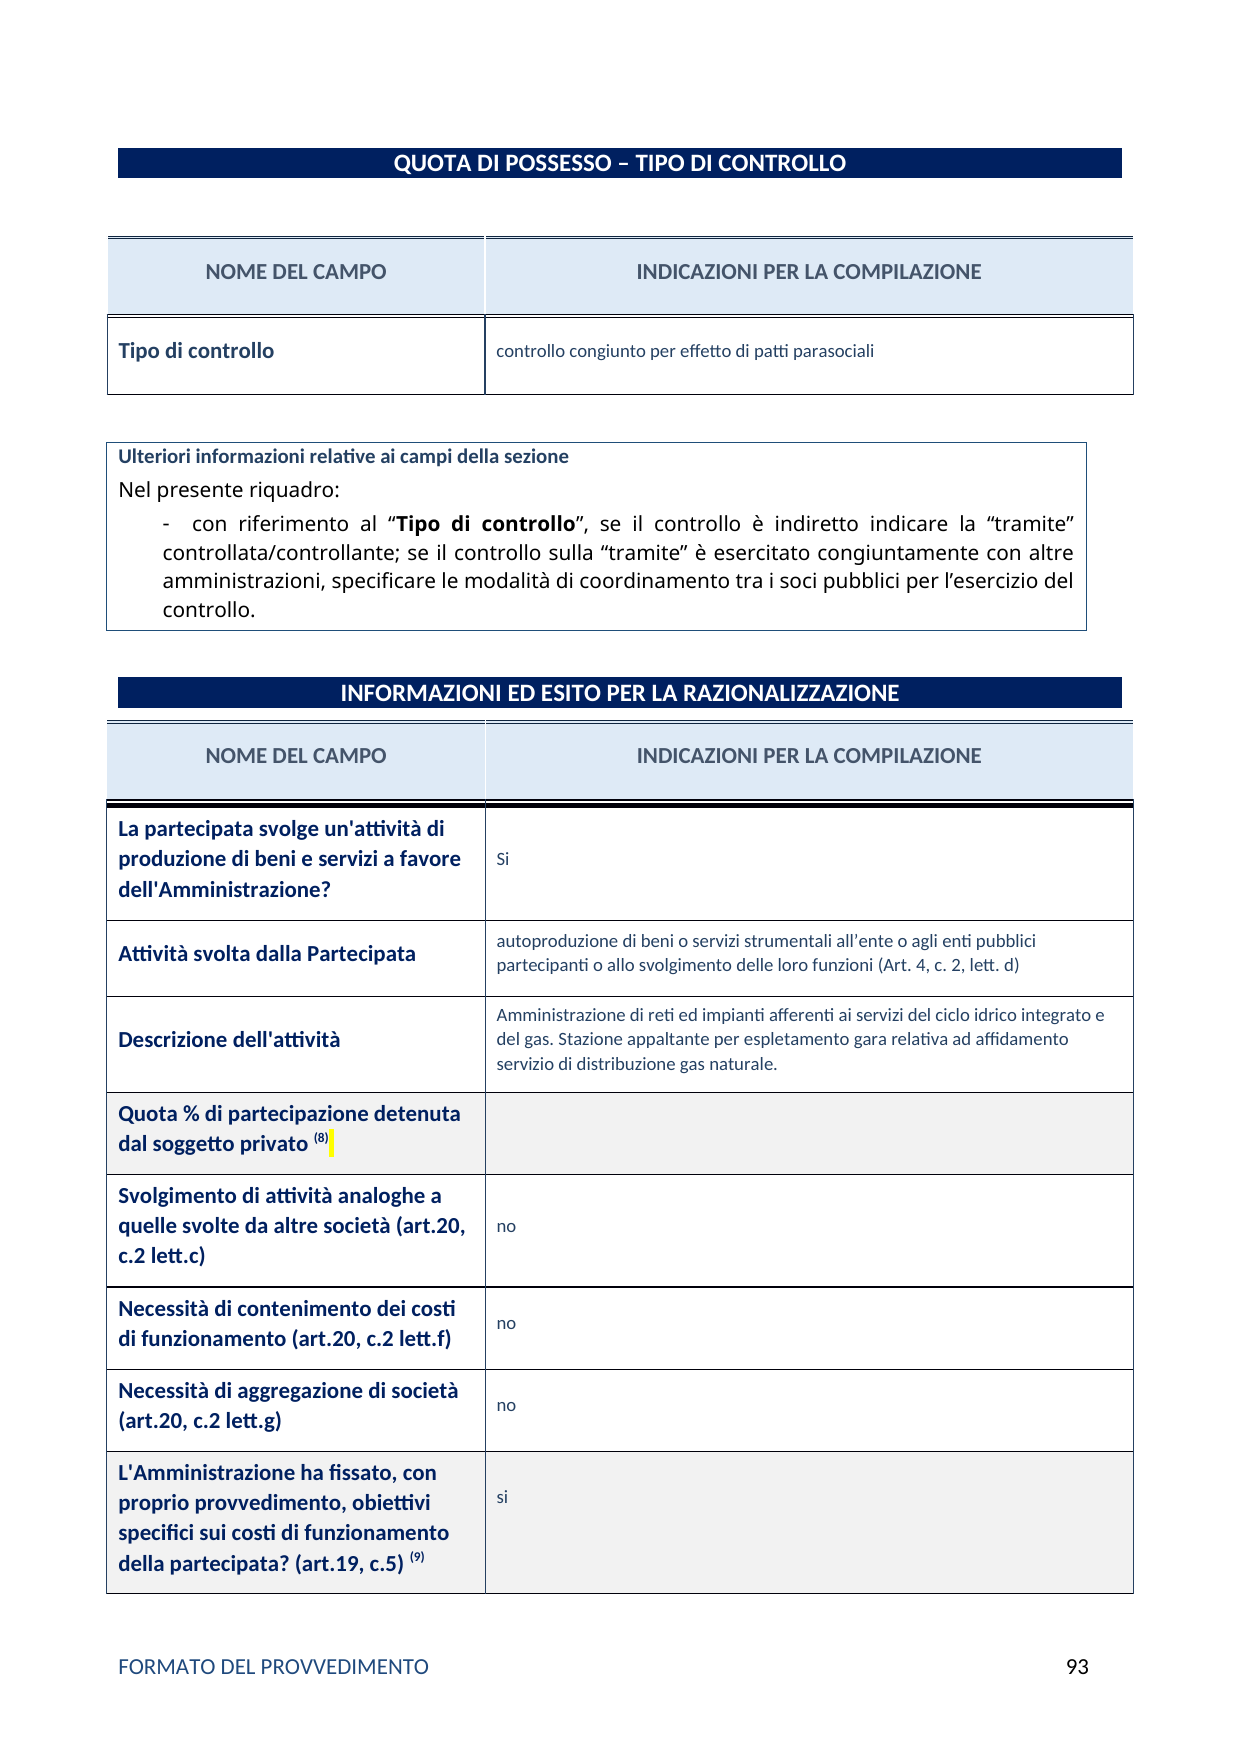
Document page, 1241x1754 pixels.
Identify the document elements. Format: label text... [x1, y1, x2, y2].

table_cell Svolgimento di attività analoghe a quelle svolte da altre società (art.20, c.2 lett.c) [107, 1175, 485, 1286]
table_header INDICAZIONI PER LA COMPILAZIONE [486, 724, 1133, 799]
table_header NOME DEL CAMPO [108, 239, 484, 314]
text INFORMAZIONI ED ESITO PER LA RAZIONALIZZAZIONE [118, 677, 1122, 708]
table_cell Descrizione dell'attività [107, 997, 485, 1092]
table_cell Amministrazione di reti ed impianti afferenti ai servizi del ciclo idrico integrato e del gas. Stazione appaltante per espletamento gara relativa ad affidamento servizio di distribuzione gas naturale. [486, 997, 1133, 1092]
table_cell Necessità di contenimento dei costi di funzionamento (art.20, c.2 lett.f) [107, 1288, 485, 1368]
table_cell no [486, 1288, 1133, 1368]
table_cell Quota % di partecipazione detenuta dal soggetto privato (8) [107, 1093, 485, 1174]
table_cell La partecipata svolge un'attività di produzione di beni e servizi a favore dell'Amministrazione? [107, 808, 485, 919]
text QUOTA DI POSSESSO – TIPO DI CONTROLLO [118, 148, 1122, 178]
table_cell controllo congiunto per effetto di patti parasociali [486, 318, 1133, 394]
table_cell Attività svolta dalla Partecipata [107, 921, 485, 996]
table_header INDICAZIONI PER LA COMPILAZIONE [486, 239, 1133, 314]
table_cell si [486, 1452, 1133, 1593]
table_header Ulteriori informazioni relative ai campi della sezione Nel presente riquadro: con riferimento al “Tipo di controllo”, se il controllo è indiretto indicare la “tramite” controllata/controllante; se il controllo sulla “tramite” è esercitato congiuntamente con altre amministrazioni, specificare le modalità di coordinamento tra i soci pubblici per l’esercizio del controllo. [107, 443, 1086, 629]
table_header NOME DEL CAMPO [107, 724, 485, 799]
table_cell no [486, 1175, 1133, 1286]
table_cell Tipo di controllo [108, 318, 484, 394]
table_cell autoproduzione di beni o servizi strumentali all’ente o agli enti pubblici partecipanti o allo svolgimento delle loro funzioni (Art. 4, c. 2, lett. d) [486, 921, 1133, 996]
table_cell no [486, 1370, 1133, 1451]
table_cell L'Amministrazione ha fissato, con proprio provvedimento, obiettivi specifici sui costi di funzionamento della partecipata? (art.19, c.5) (9) [107, 1452, 485, 1593]
table_cell Necessità di aggregazione di società (art.20, c.2 lett.g) [107, 1370, 485, 1451]
table_cell Si [486, 808, 1133, 919]
table_cell [486, 1093, 1133, 1174]
